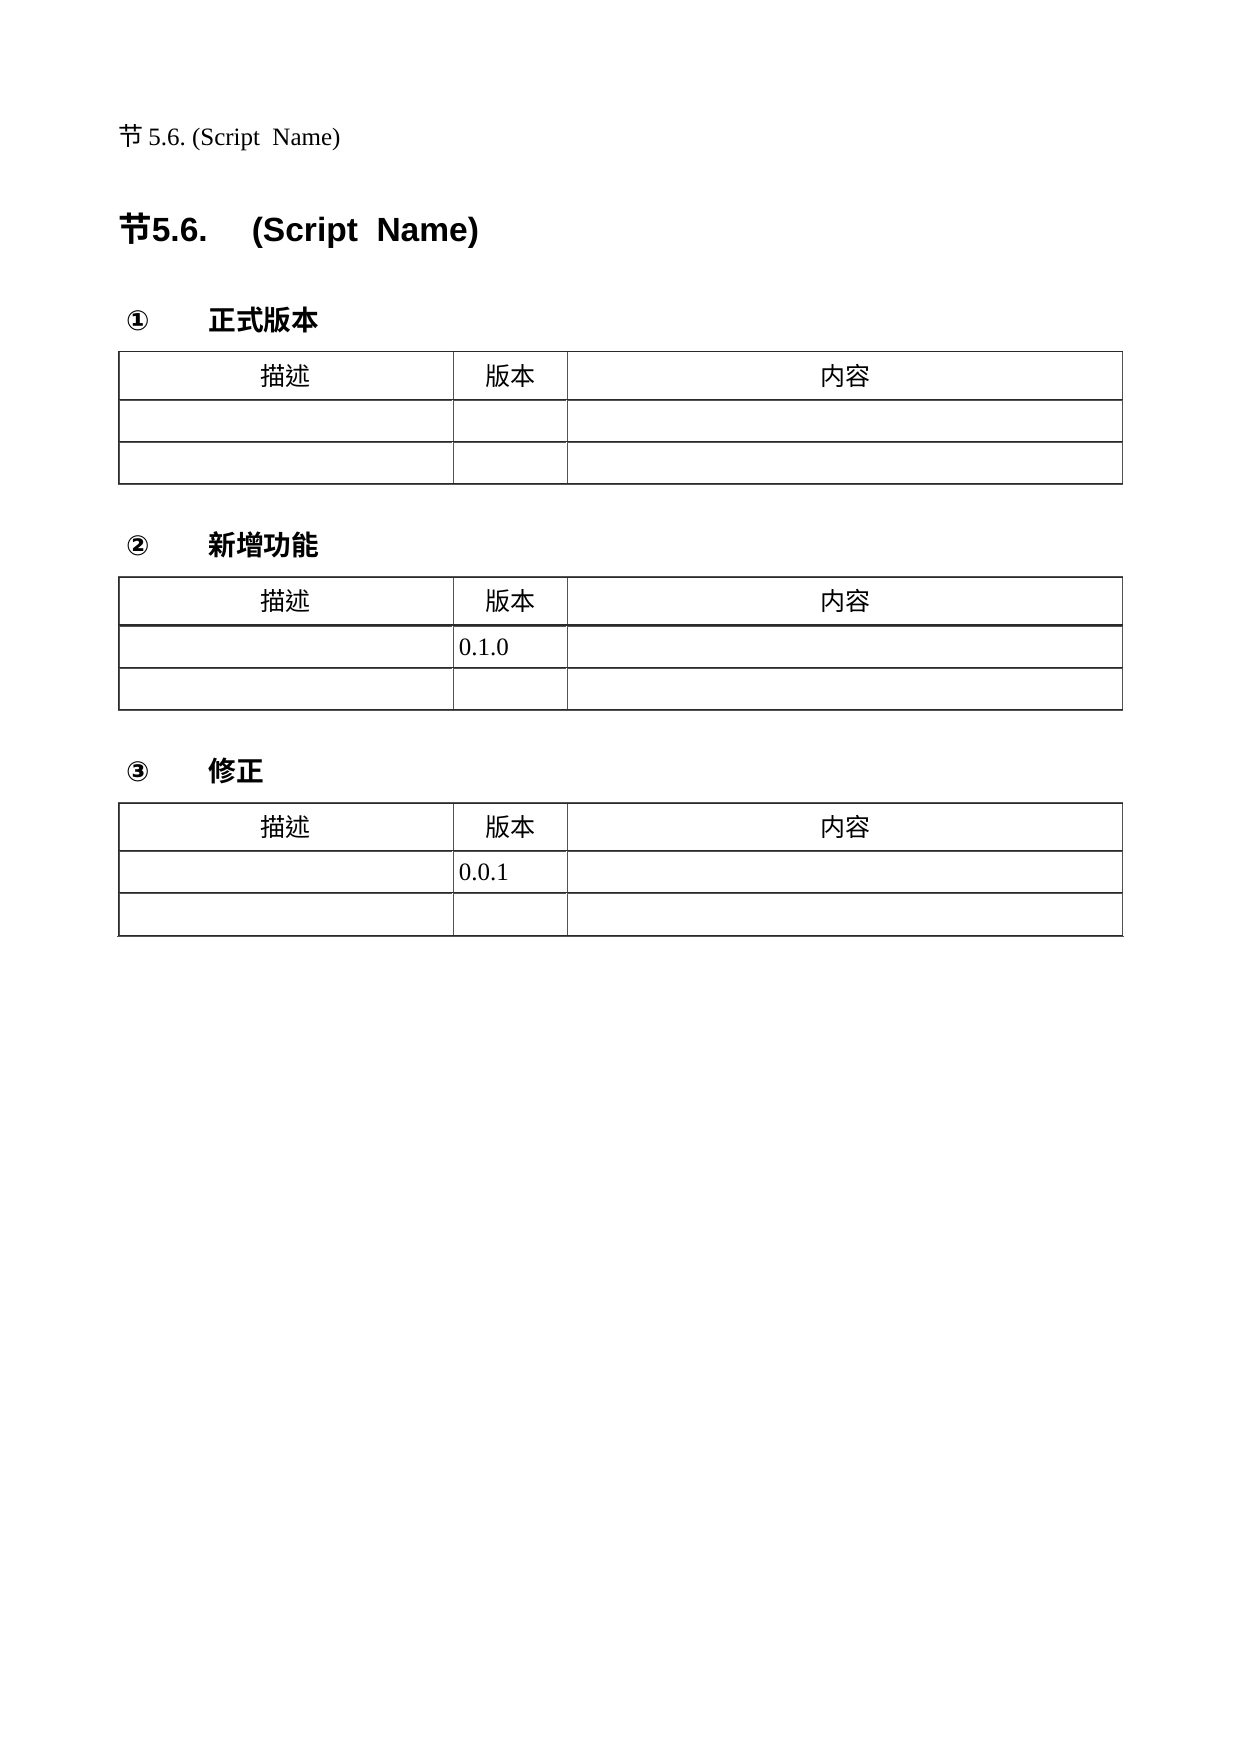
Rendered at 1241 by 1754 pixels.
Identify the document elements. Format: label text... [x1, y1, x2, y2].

table_cell [120, 852, 452, 892]
table_cell [568, 443, 1122, 483]
table_cell [120, 627, 452, 666]
table_header 描述 [120, 353, 452, 398]
table_cell [568, 852, 1122, 892]
table_cell [120, 894, 452, 934]
table_header 内容 [568, 805, 1122, 849]
table_cell [568, 627, 1122, 666]
table_cell [120, 669, 452, 708]
subtitle 正式版本 [118, 300, 1122, 338]
table_cell 0.0.1 [454, 852, 566, 892]
subtitle (Script Name) [118, 202, 1122, 251]
subtitle 修正 [118, 752, 1122, 789]
table_cell [454, 443, 566, 483]
table_cell [568, 669, 1122, 708]
subtitle 新增功能 [118, 526, 1122, 564]
table_header 描述 [120, 579, 452, 624]
table_header 版本 [454, 353, 566, 398]
table_cell [120, 401, 452, 440]
table_cell [454, 401, 566, 440]
table_cell [120, 443, 452, 483]
table_cell [454, 669, 566, 708]
table_cell [568, 894, 1122, 934]
table_cell [568, 401, 1122, 440]
table_cell 0.1.0 [454, 627, 566, 666]
table_header 版本 [454, 579, 566, 624]
table_header 描述 [120, 805, 452, 849]
table_header 内容 [568, 353, 1122, 398]
table_header 内容 [568, 579, 1122, 624]
table_header 版本 [454, 805, 566, 849]
table_cell [454, 894, 566, 934]
